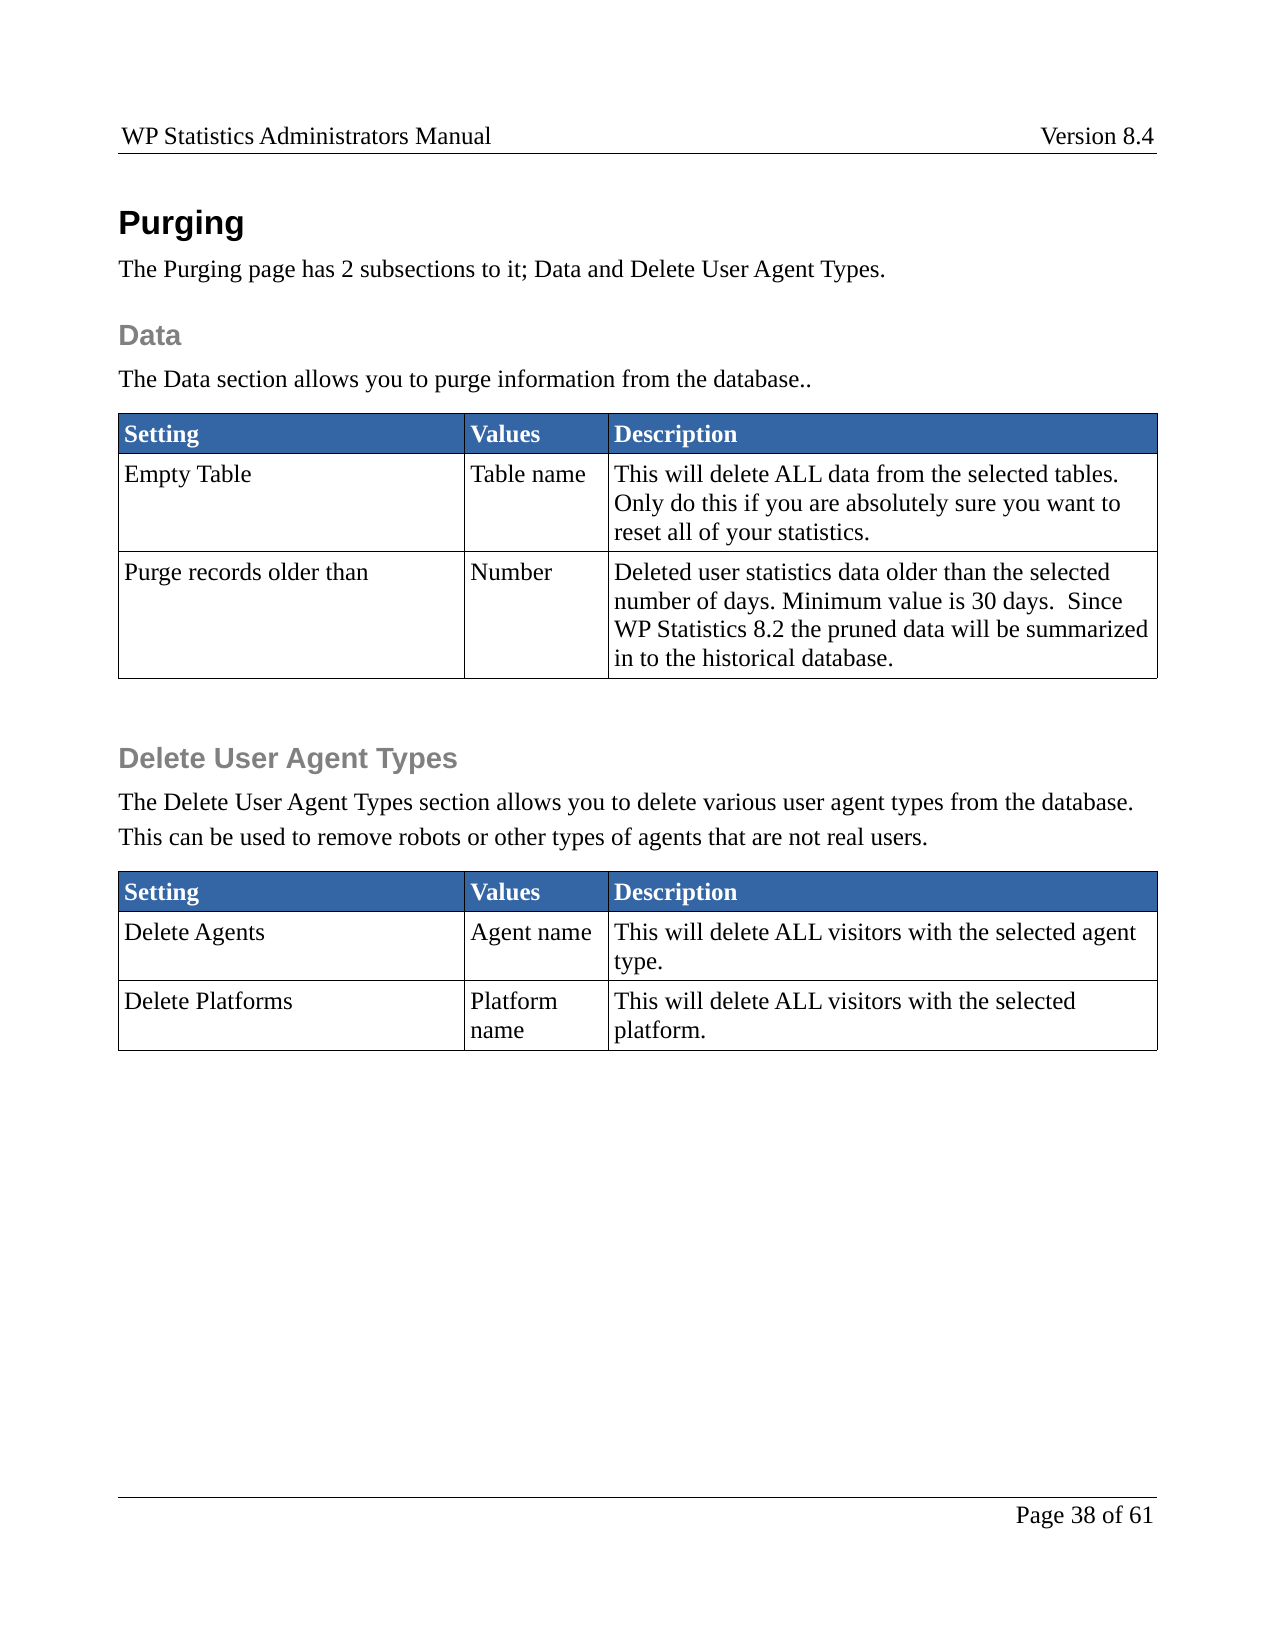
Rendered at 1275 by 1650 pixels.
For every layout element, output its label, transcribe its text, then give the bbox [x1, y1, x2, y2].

table_cell Delete Agents [119, 912, 464, 980]
table_cell Number [465, 552, 608, 678]
table_cell This will delete ALL data from the selected tables. Only do this if you are absolutely sure you want to reset all of your statistics. [609, 454, 1157, 551]
table_cell Empty Table [119, 454, 464, 551]
table_cell This will delete ALL visitors with the selected platform. [609, 981, 1157, 1049]
subtitle Delete User Agent Types [118, 741, 1157, 775]
text The Data section allows you to purge information from the database.. [118, 364, 1157, 393]
table_header Setting [119, 414, 464, 453]
table_cell This will delete ALL visitors with the selected agent type. [609, 912, 1157, 980]
table_cell Purge records older than [119, 552, 464, 678]
subtitle Purging [118, 203, 1157, 242]
table_header Values [465, 414, 608, 453]
table_header Description [609, 414, 1157, 453]
table_cell Platform name [465, 981, 608, 1049]
text The Delete User Agent Types section allows you to delete various user agent types from the database. This can be used to remove robots or other types of agents that are not real users. [118, 787, 1157, 851]
text The Purging page has 2 subsections to it; Data and Delete User Agent Types. [118, 254, 1157, 283]
table_cell Deleted user statistics data older than the selected number of days. Minimum value is 30 days. Since WP Statistics 8.2 the pruned data will be summarized in to the historical database. [609, 552, 1157, 678]
subtitle Data [118, 318, 1157, 351]
table_header Values [465, 872, 608, 911]
table_cell Delete Platforms [119, 981, 464, 1049]
table_cell Table name [465, 454, 608, 551]
table_cell Agent name [465, 912, 608, 980]
table_header Description [609, 872, 1157, 911]
table_header Setting [119, 872, 464, 911]
